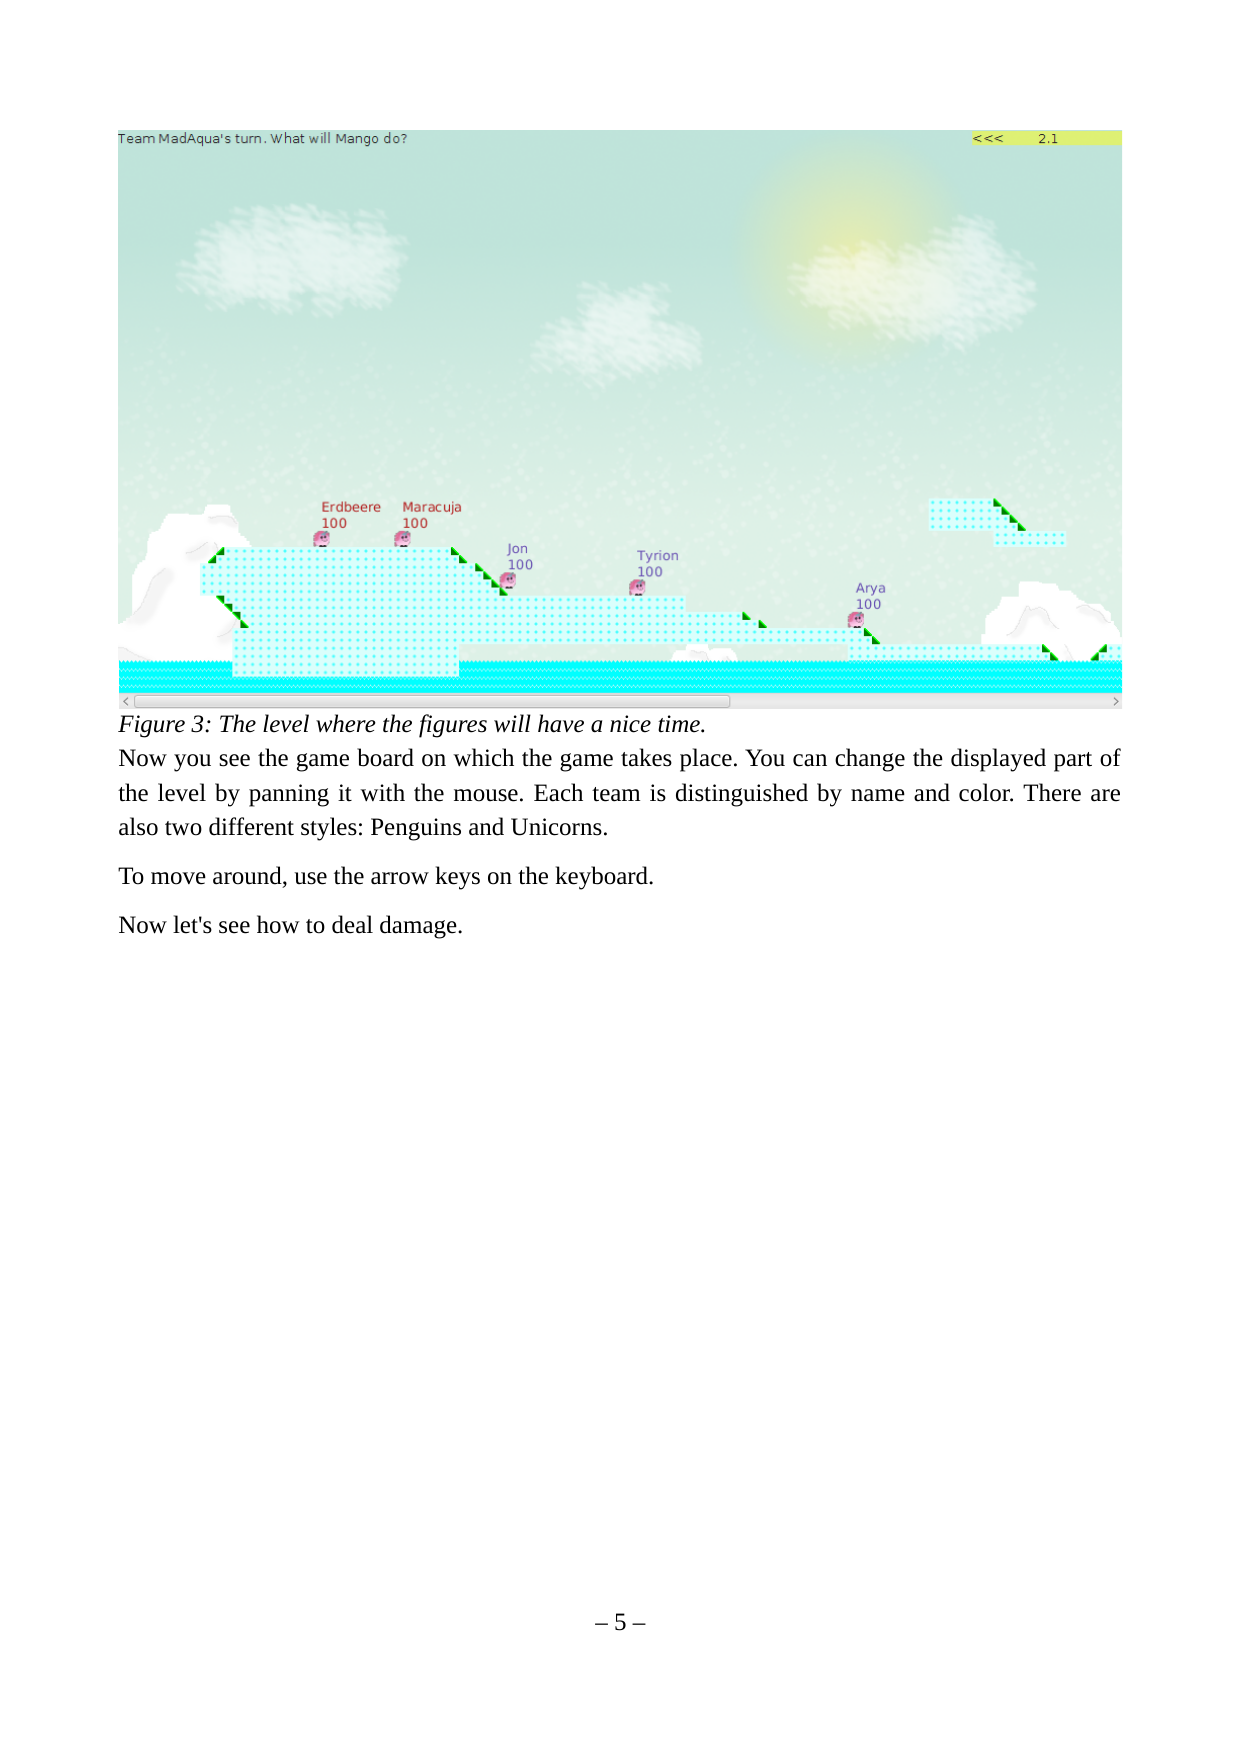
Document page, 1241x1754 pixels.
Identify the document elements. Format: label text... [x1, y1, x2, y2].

text Figure 3: The level where the figures will have a nice time. [118, 709, 1122, 738]
text Now let's see how to deal damage. [118, 911, 1122, 939]
text [118, 118, 1122, 130]
text Now you see the game board on which the game takes place. You can change the displayed part of the level by panning it with the mouse. Each team is distinguished by name and color. There are also two different styles: Penguins and Unicorns. [118, 738, 1122, 841]
text To move around, use the arrow keys on the keyboard. [118, 861, 1122, 890]
picture [118, 130, 1123, 709]
